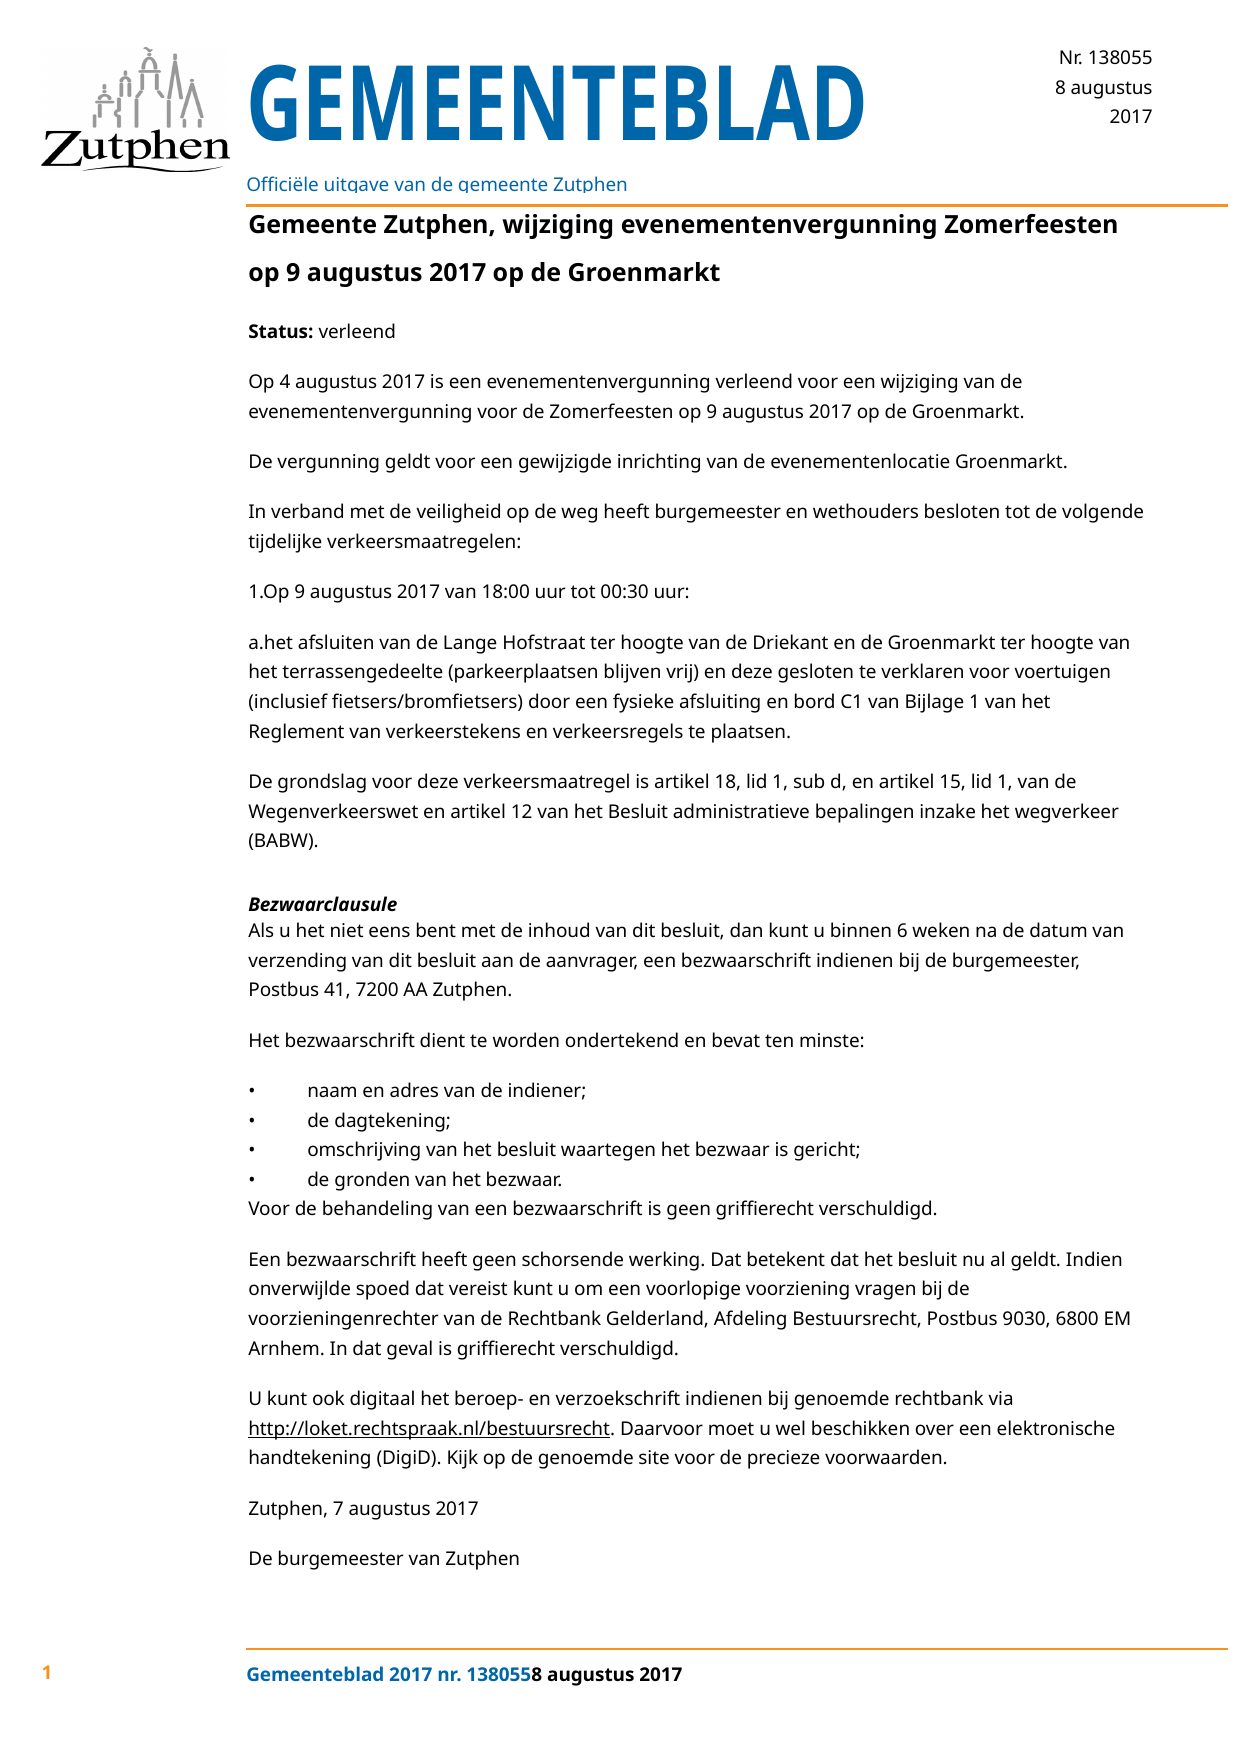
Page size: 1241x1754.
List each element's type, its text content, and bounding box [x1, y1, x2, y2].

text 1.Op 9 augustus 2017 van 18:00 uur tot 00:30 uur: [248, 579, 1152, 604]
text a.het afsluiten van de Lange Hofstraat ter hoogte van de Driekant en de Groenmarkt ter hoogte van het terrassengedeelte (parkeerplaatsen blijven vrij) en deze gesloten te verklaren voor voertuigen (inclusief fietsers/bromfietsers) door een fysieke afsluiting en bord C1 van Bijlage 1 van het Reglement van verkeerstekens en verkeersregels te plaatsen. [248, 629, 1152, 744]
text Zutphen, 7 augustus 2017 [248, 1495, 1152, 1520]
list omschrijving van het besluit waartegen het bezwaar is gericht; [248, 1136, 1152, 1162]
text De vergunning geldt voor een gewijzigde inrichting van de evenementenlocatie Groenmarkt. [248, 448, 1152, 474]
text Het bezwaarschrift dient te worden ondertekend en bevat ten minste: [248, 1027, 1152, 1052]
picture [41, 47, 231, 172]
text Gemeente Zutphen, wijziging evenementenvergunning Zomerfeesten op 9 augustus 2017 op de Groenmarkt [248, 207, 1152, 288]
list de gronden van het bezwaar. [248, 1166, 1152, 1192]
text Status: verleend [248, 318, 1152, 344]
text In verband met de veiligheid op de weg heeft burgemeester en wethouders besloten tot de volgende tijdelijke verkeersmaatregelen: [248, 499, 1152, 554]
text De grondslag voor deze verkeersmaatregel is artikel 18, lid 1, sub d, en artikel 15, lid 1, van de Wegenverkeerswet en artikel 12 van het Besluit administratieve bepalingen inzake het wegverkeer (BABW). [248, 768, 1152, 853]
text Als u het niet eens bent met de inhoud van dit besluit, dan kunt u binnen 6 weken na de datum van verzending van dit besluit aan de aanvrager, een bezwaarschrift indienen bij de burgemeester, Postbus 41, 7200 AA Zutphen. [248, 917, 1152, 1002]
text Voor de behandeling van een bezwaarschrift is geen griffierecht verschuldigd. [248, 1196, 1152, 1221]
list naam en adres van de indiener; [248, 1077, 1152, 1103]
text U kunt ook digitaal het beroep- en verzoekschrift indienen bij genoemde rechtbank via http://loket.rechtspraak.nl/bestuursrecht. Daarvoor moet u wel beschikken over een elektronische handtekening (DigiD). Kijk op de genoemde site voor de precieze voorwaarden. [248, 1385, 1152, 1470]
text Een bezwaarschrift heeft geen schorsende werking. Dat betekent dat het besluit nu al geldt. Indien onverwijlde spoed dat vereist kunt u om een voorlopige voorziening vragen bij de voorzieningenrechter van de Rechtbank Gelderland, Afdeling Bestuursrecht, Postbus 9030, 6800 EM Arnhem. In dat geval is griffierecht verschuldigd. [248, 1246, 1152, 1360]
text De burgemeester van Zutphen [248, 1545, 1152, 1571]
text Op 4 augustus 2017 is een evenementenvergunning verleend voor een wijziging van de evenementenvergunning voor de Zomerfeesten op 9 augustus 2017 op de Groenmarkt. [248, 368, 1152, 424]
text Bezwaarclausule [248, 891, 1152, 917]
list de dagtekening; [248, 1107, 1152, 1132]
